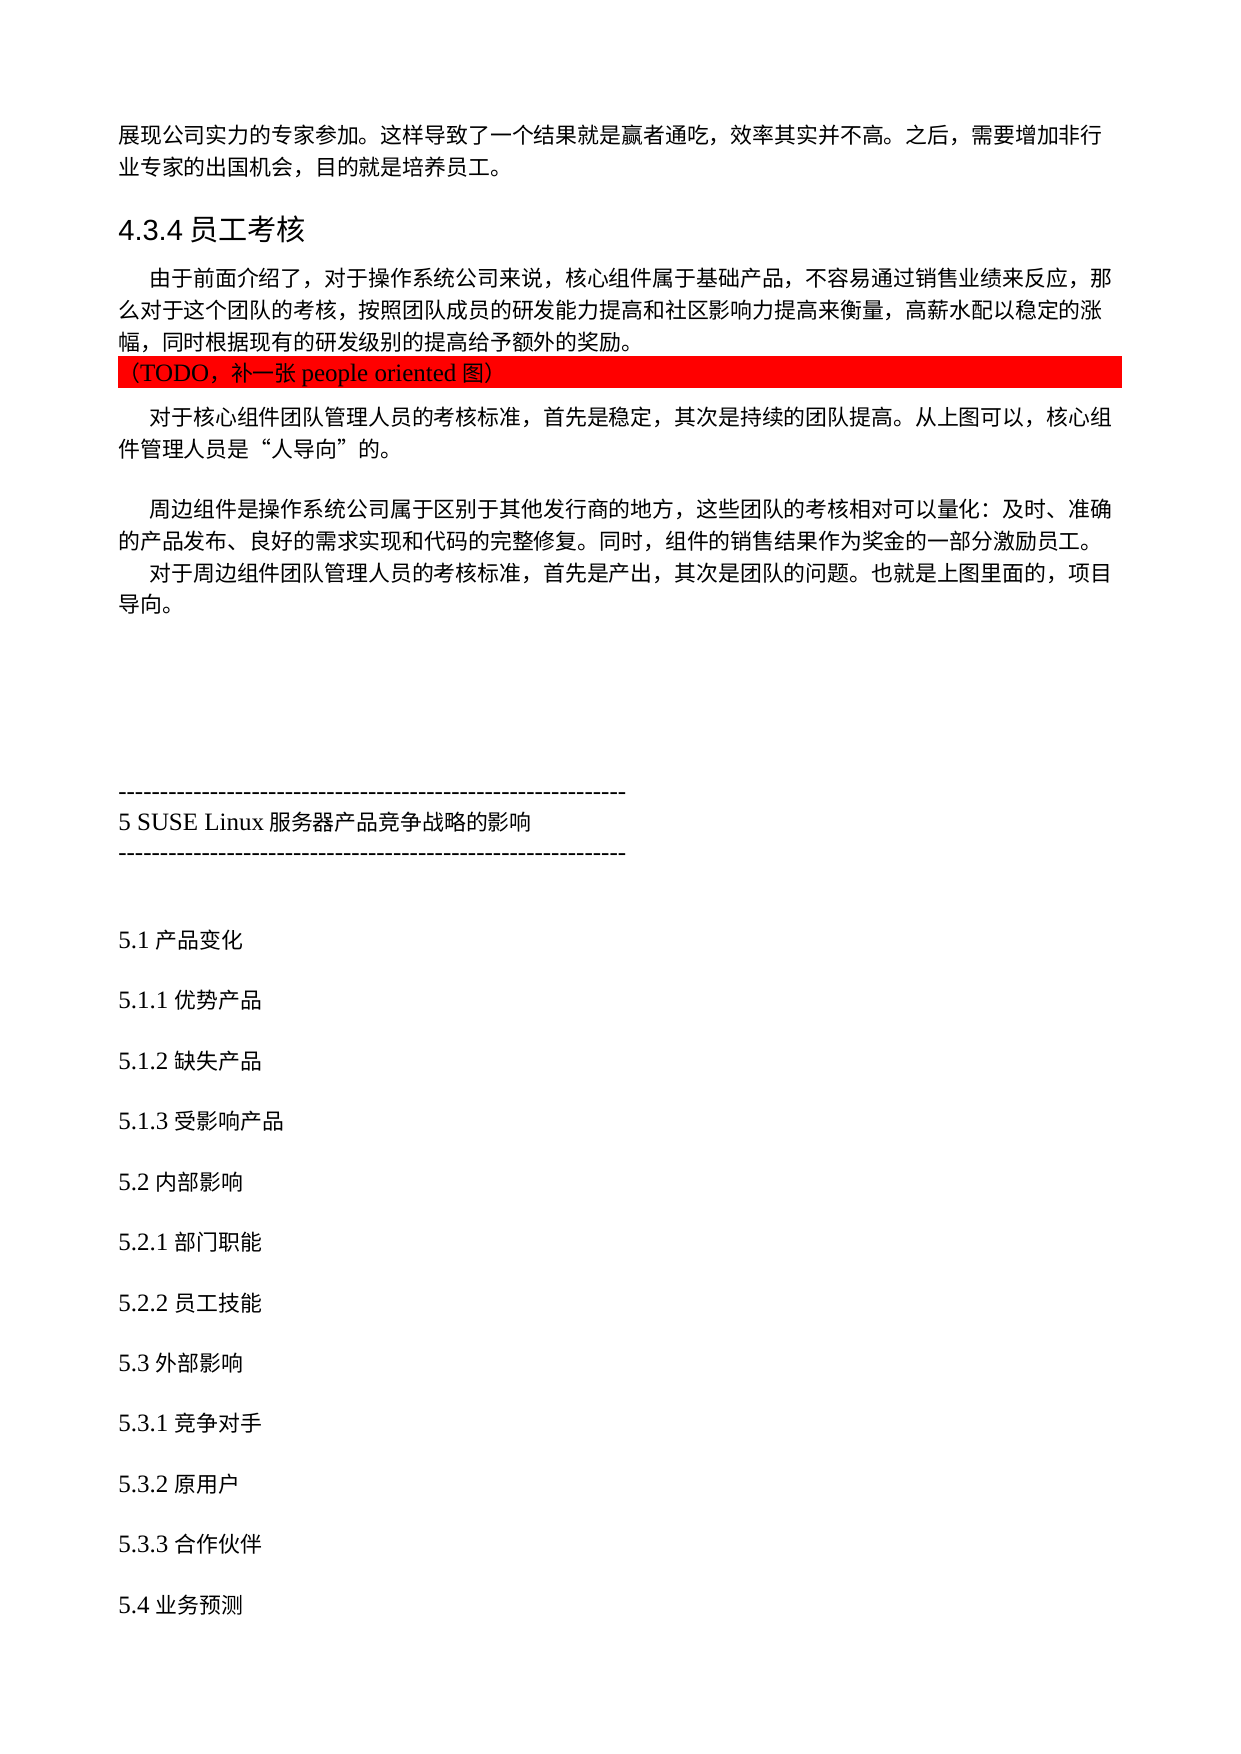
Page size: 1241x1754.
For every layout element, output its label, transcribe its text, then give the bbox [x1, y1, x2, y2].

text 5.3 外部影响 [118, 1346, 1122, 1378]
text ------------------------------------------------------------- [118, 837, 1122, 866]
text 5.3.2 原用户 [118, 1467, 1122, 1498]
text 5.3.3 合作伙伴 [118, 1527, 1122, 1559]
text 5.4 业务预测 [118, 1588, 1122, 1619]
text 5.1.3 受影响产品 [118, 1104, 1122, 1136]
text 5.1 产品变化 [118, 923, 1122, 955]
text 5.2.2 员工技能 [118, 1286, 1122, 1317]
text 5 SUSE Linux服务器产品竞争战略的影响 [118, 805, 1122, 837]
text 5.2 内部影响 [118, 1165, 1122, 1196]
text （TODO，补一张 people oriented 图） [118, 356, 1122, 388]
text 对于核心组件团队管理人员的考核标准，首先是稳定，其次是持续的团队提高。从上图可以，核心组件管理人员是“人导向”的。 [118, 400, 1122, 464]
text 4.3.4员工考核 [118, 206, 1122, 249]
text 对于周边组件团队管理人员的考核标准，首先是产出，其次是团队的问题。也就是上图里面的，项目导向。 [118, 556, 1122, 619]
text ------------------------------------------------------------- [118, 776, 1122, 805]
text 5.1.1 优势产品 [118, 983, 1122, 1015]
text 展现公司实力的专家参加。这样导致了一个结果就是赢者通吃，效率其实并不高。之后，需要增加非行业专家的出国机会，目的就是培养员工。 [118, 118, 1122, 181]
text 5.2.1 部门职能 [118, 1225, 1122, 1257]
text 5.3.1 竞争对手 [118, 1406, 1122, 1438]
text 周边组件是操作系统公司属于区别于其他发行商的地方，这些团队的考核相对可以量化：及时、准确的产品发布、良好的需求实现和代码的完整修复。同时，组件的销售结果作为奖金的一部分激励员工。 [118, 492, 1122, 556]
text 5.1.2 缺失产品 [118, 1044, 1122, 1076]
text 由于前面介绍了，对于操作系统公司来说，核心组件属于基础产品，不容易通过销售业绩来反应，那么对于这个团队的考核，按照团队成员的研发能力提高和社区影响力提高来衡量，高薪水配以稳定的涨幅，同时根据现有的研发级别的提高给予额外的奖励。 [118, 261, 1122, 356]
